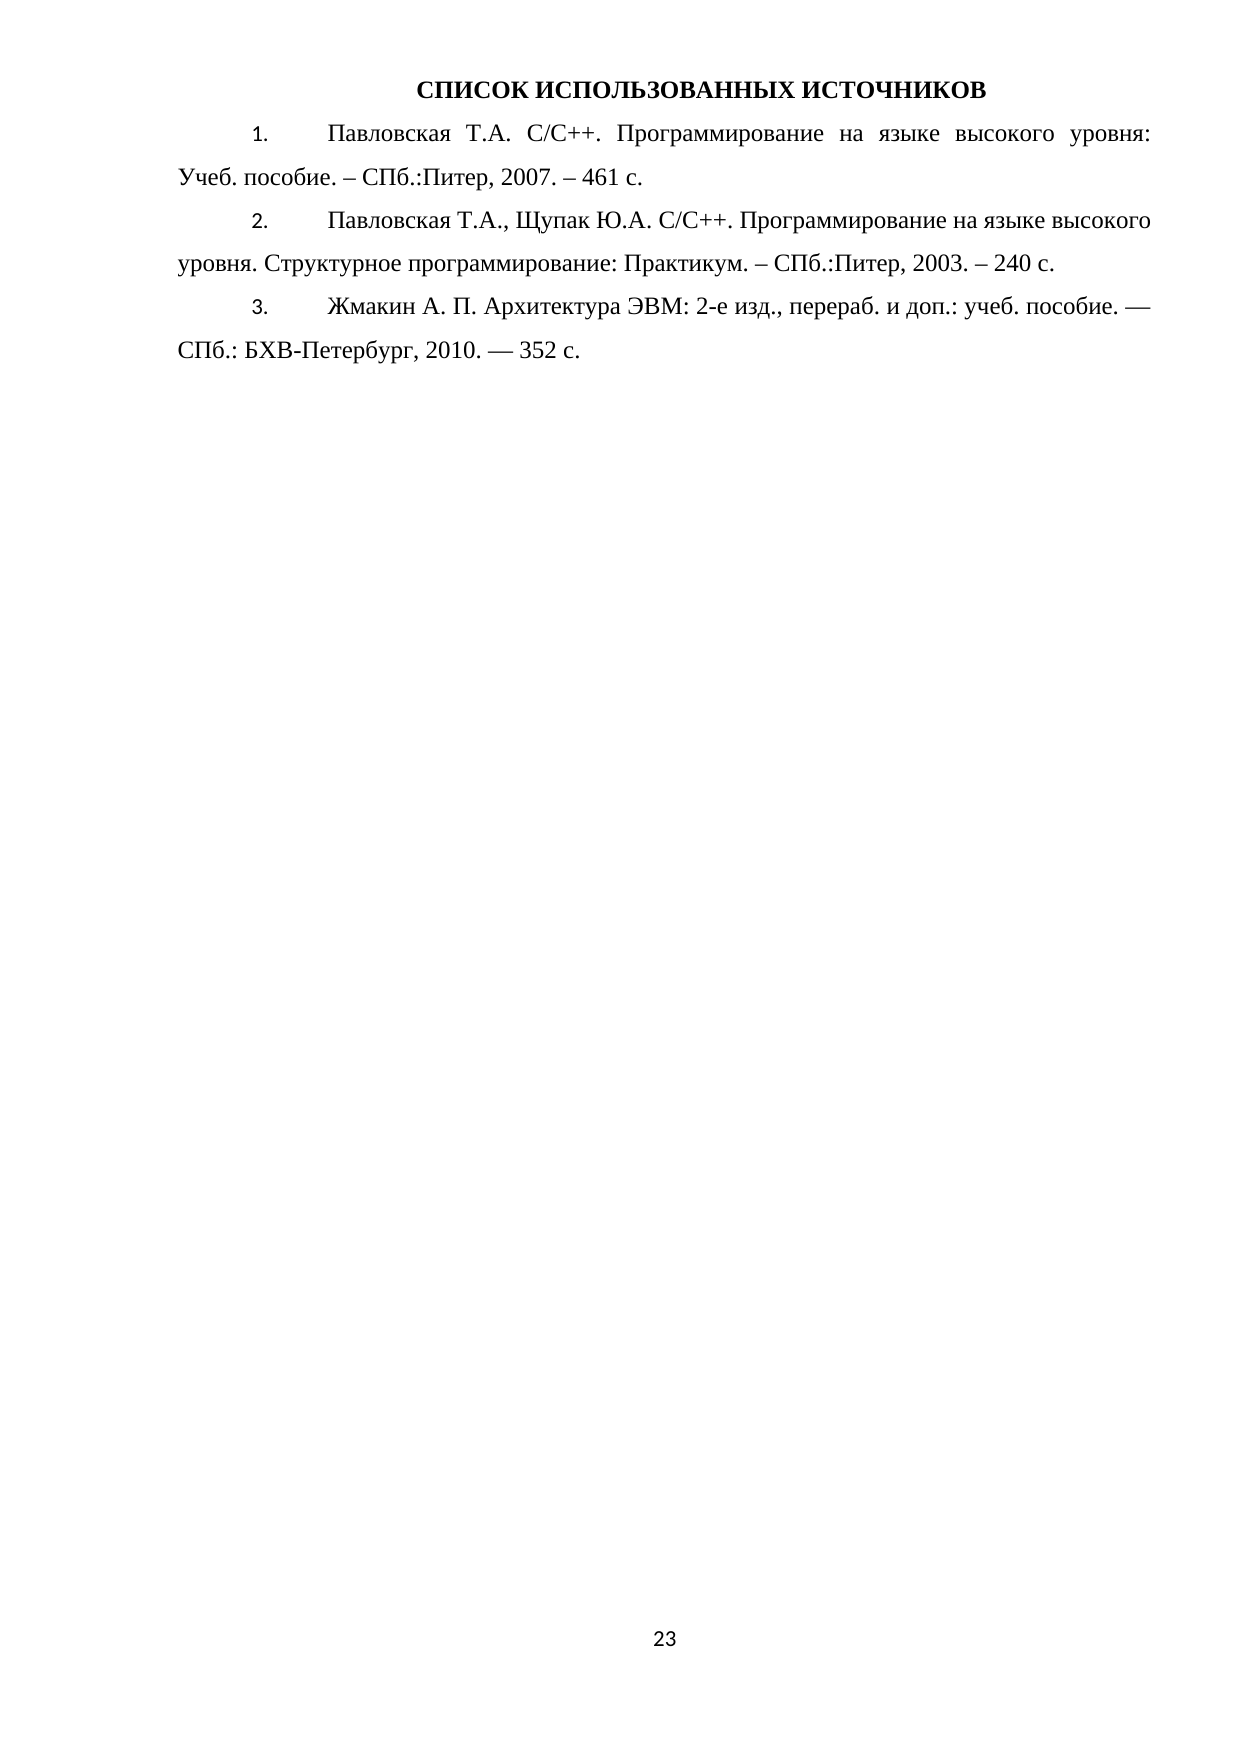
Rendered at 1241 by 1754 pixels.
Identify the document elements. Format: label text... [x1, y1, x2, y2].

list Жмакин А. П. Архитектура ЭВМ: 2-е изд., перераб. и доп.: учеб. пособие. — СПб.: БХВ-Петербург, 2010. — 352 с. [177, 291, 1152, 363]
list Павловская Т.А. С/С++. Программирование на языке высокого уровня: Учеб. пособие. – СПб.:Питер, 2007. – 461 с. [177, 118, 1152, 190]
text СПИСОК ИСПОЛЬЗОВАННЫХ ИСТОЧНИКОВ [177, 75, 1152, 104]
list Павловская Т.А., Щупак Ю.А. С/С++. Программирование на языке высокого уровня. Структурное программирование: Практикум. – СПб.:Питер, 2003. – 240 с. [177, 205, 1152, 277]
